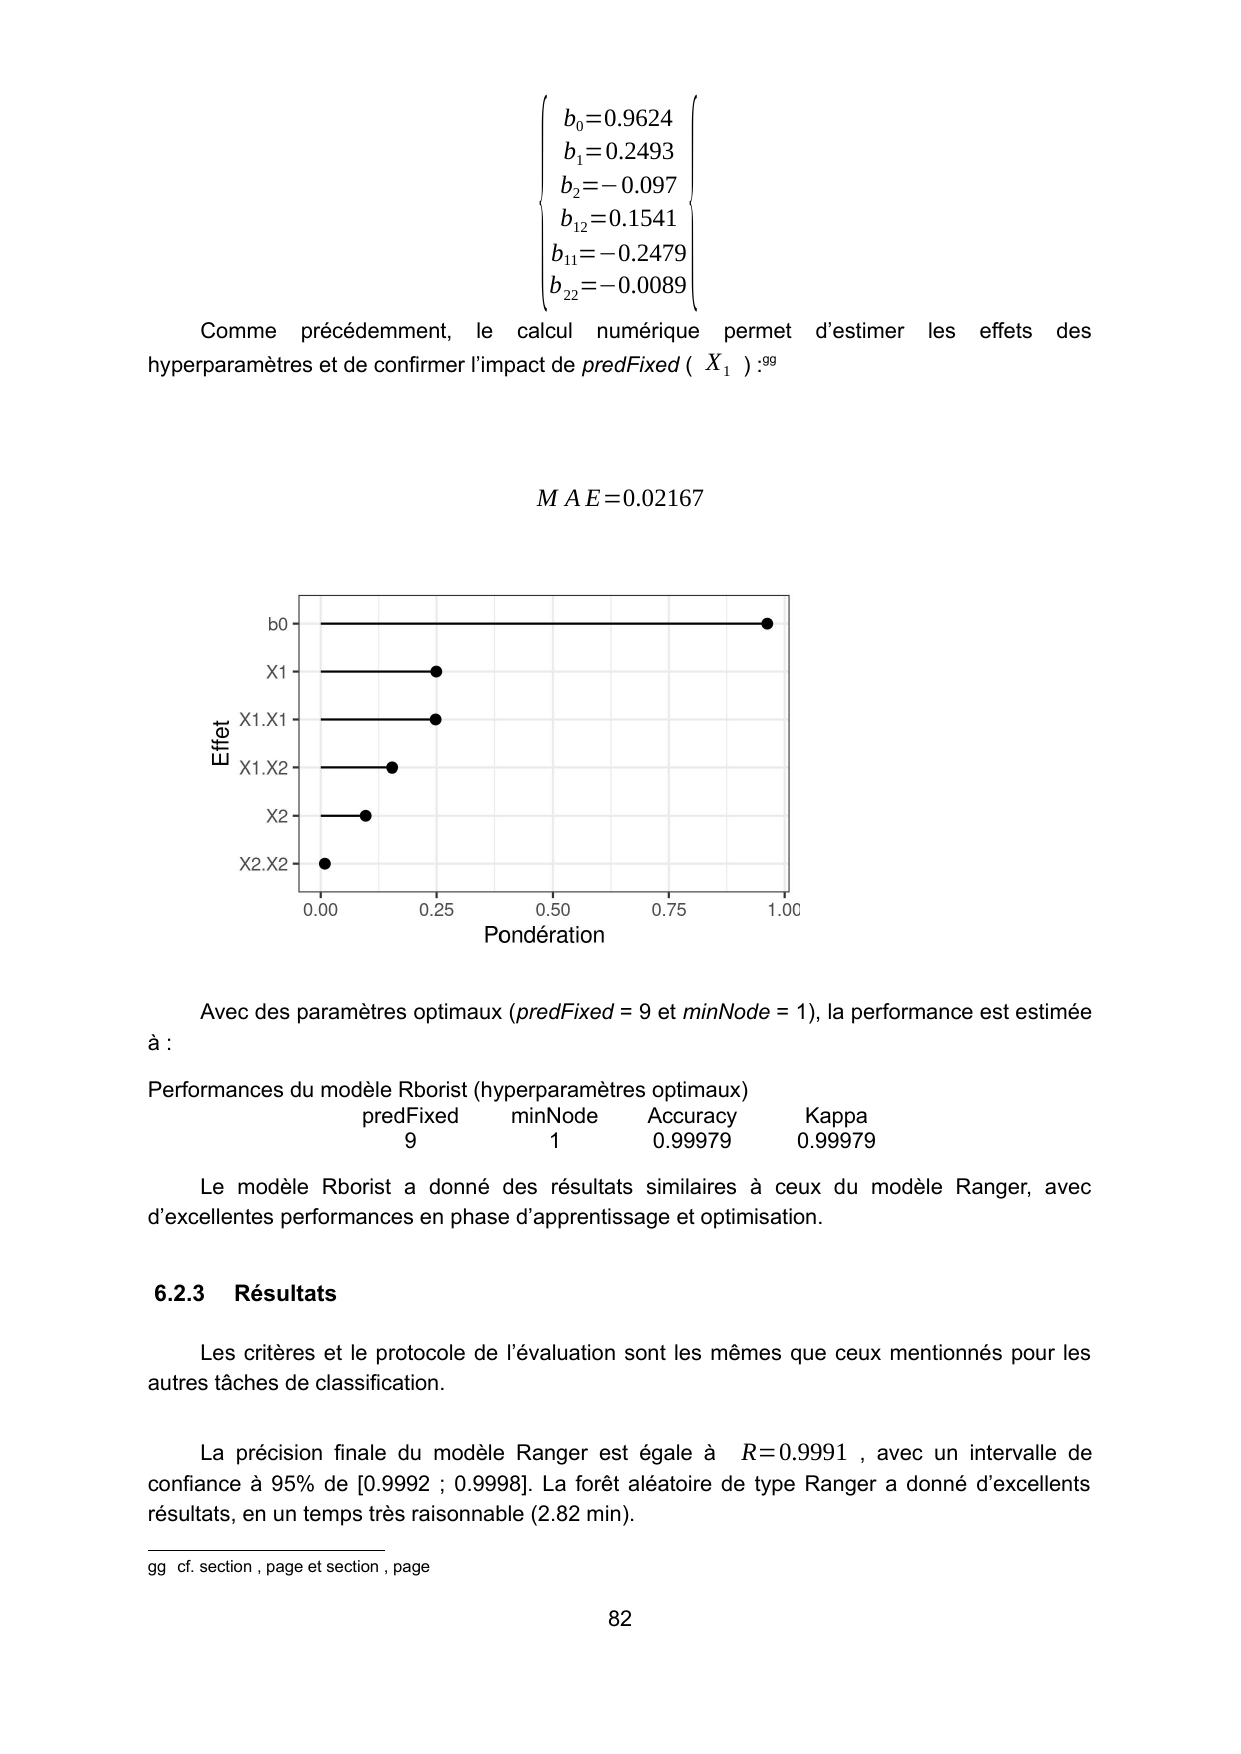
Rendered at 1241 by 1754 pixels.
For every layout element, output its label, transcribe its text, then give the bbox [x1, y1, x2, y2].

table_cell 0.99979 [620, 1128, 764, 1153]
picture [200, 583, 800, 959]
table_header predFixed [332, 1103, 489, 1128]
table_header minNode [489, 1103, 620, 1128]
text Le modèle Rborist a donné des résultats similaires à ceux du modèle Ranger, avec d’excellentes performances en phase d’apprentissage et optimisation. [148, 1174, 1093, 1229]
text Performances du modèle Rborist (hyperparamètres optimaux) [148, 1077, 1093, 1103]
subtitle Résultats [148, 1280, 1093, 1306]
table_cell 1 [489, 1128, 620, 1153]
text Avec des paramètres optimaux (predFixed = 9 et minNode = 1), la performance est estimée à : [148, 999, 1093, 1054]
table_cell 9 [332, 1128, 489, 1153]
table_header Accuracy [620, 1103, 764, 1128]
text Les critères et le protocole de l’évaluation sont les mêmes que ceux mentionnés pour les autres tâches de classification. [148, 1339, 1093, 1395]
table_header Kappa [764, 1103, 908, 1128]
text cf. section , page et section , page [148, 1556, 1093, 1576]
text Comme précédemment, le calcul numérique permet d’estimer les effets des hyperparamètres et de confirmer l’impact de predFixed () : [148, 88, 1093, 380]
table_cell 0.99979 [764, 1128, 908, 1153]
text La précision finale du modèle Ranger est égale à , avec un intervalle de confiance à 95% de [0.9992 ; 0.9998]. La forêt aléatoire de type Ranger a donné d’excellents résultats, en un temps très raisonnable (2.82 min). [148, 1438, 1093, 1527]
